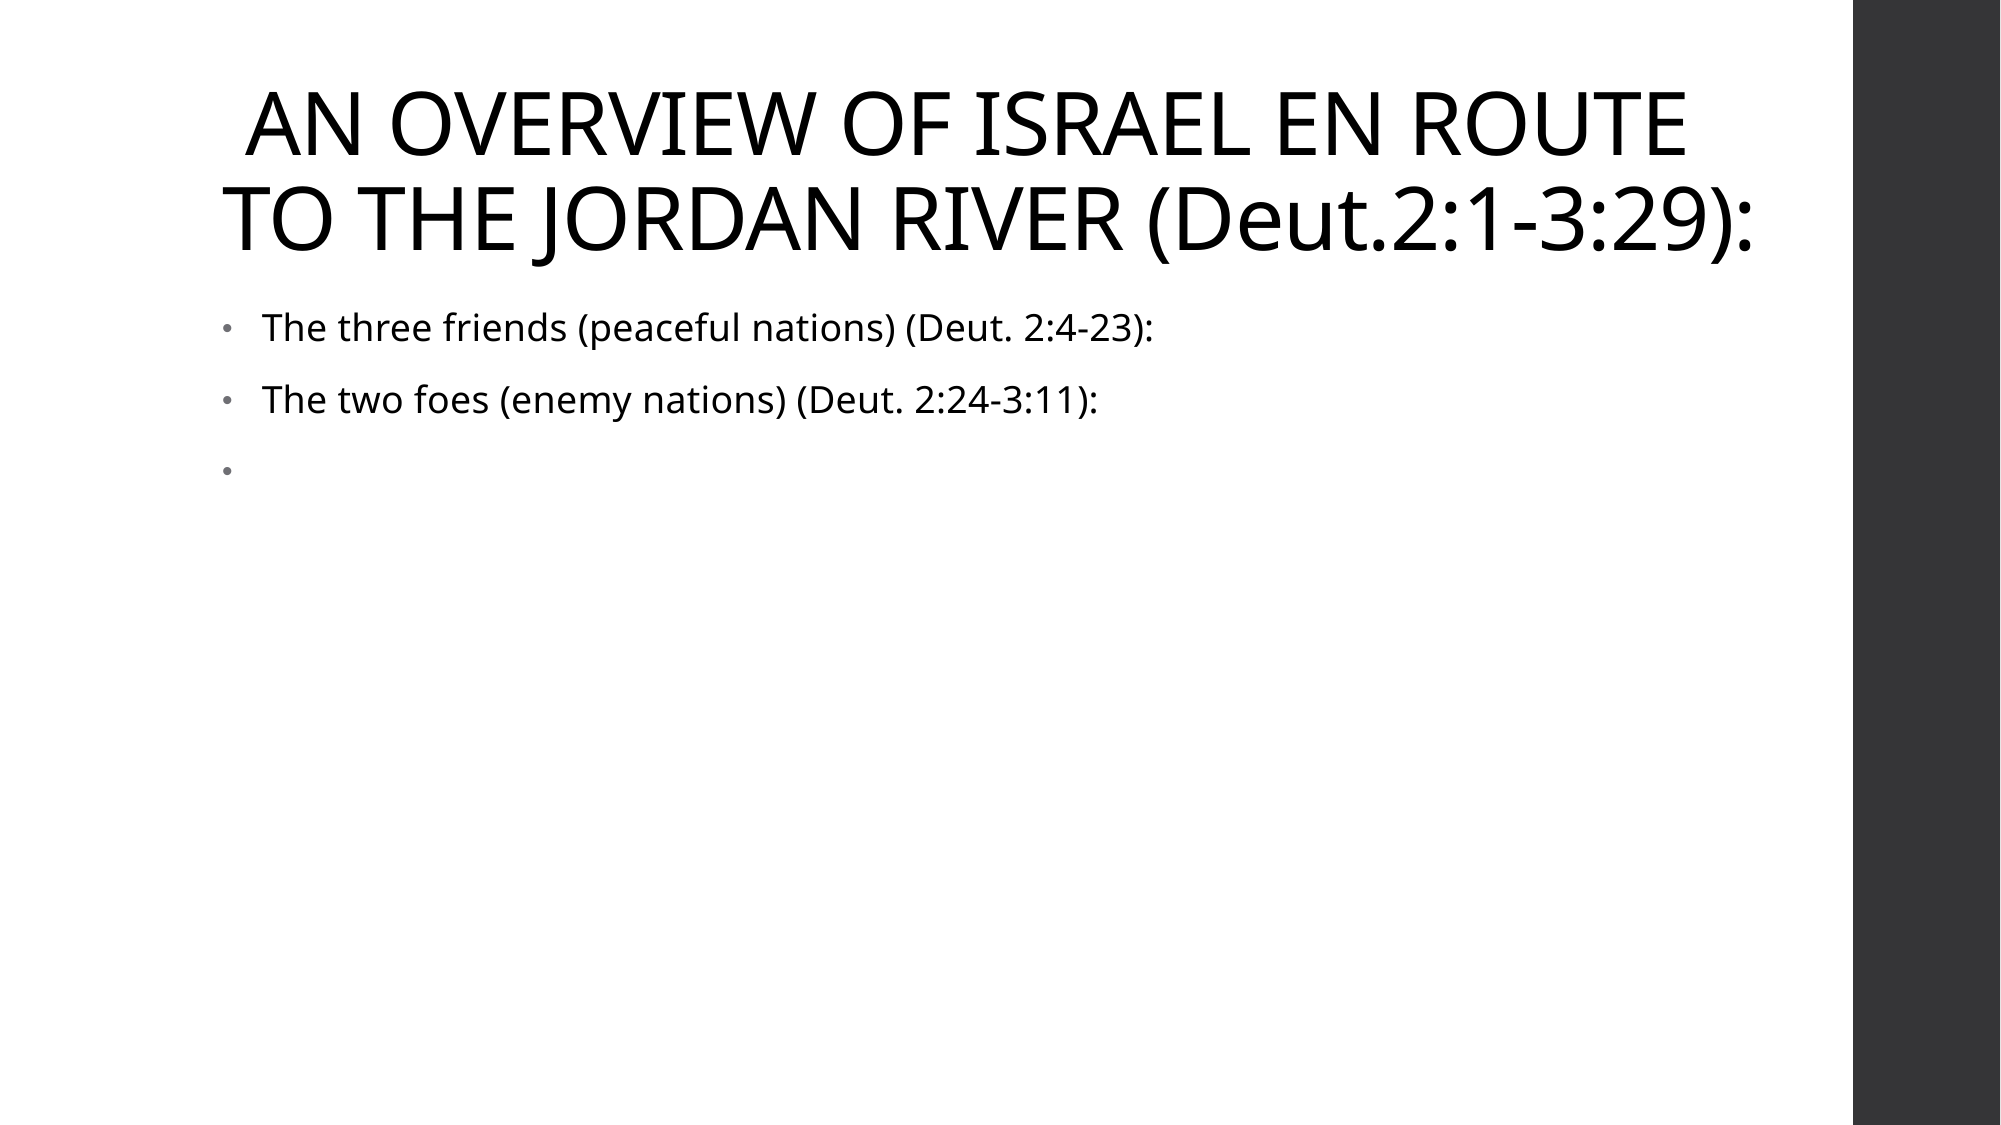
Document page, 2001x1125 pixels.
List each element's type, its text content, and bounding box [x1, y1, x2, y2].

list The three friends (peaceful nations) (Deut. 2:4-23): The two foes (enemy nations) (Deut. 2:24-3:11): [206, 299, 1617, 1014]
title AN OVERVIEW OF ISRAEL EN ROUTE TO THE JORDAN RIVER (Deut.2:1-3:29): [206, 60, 1797, 278]
